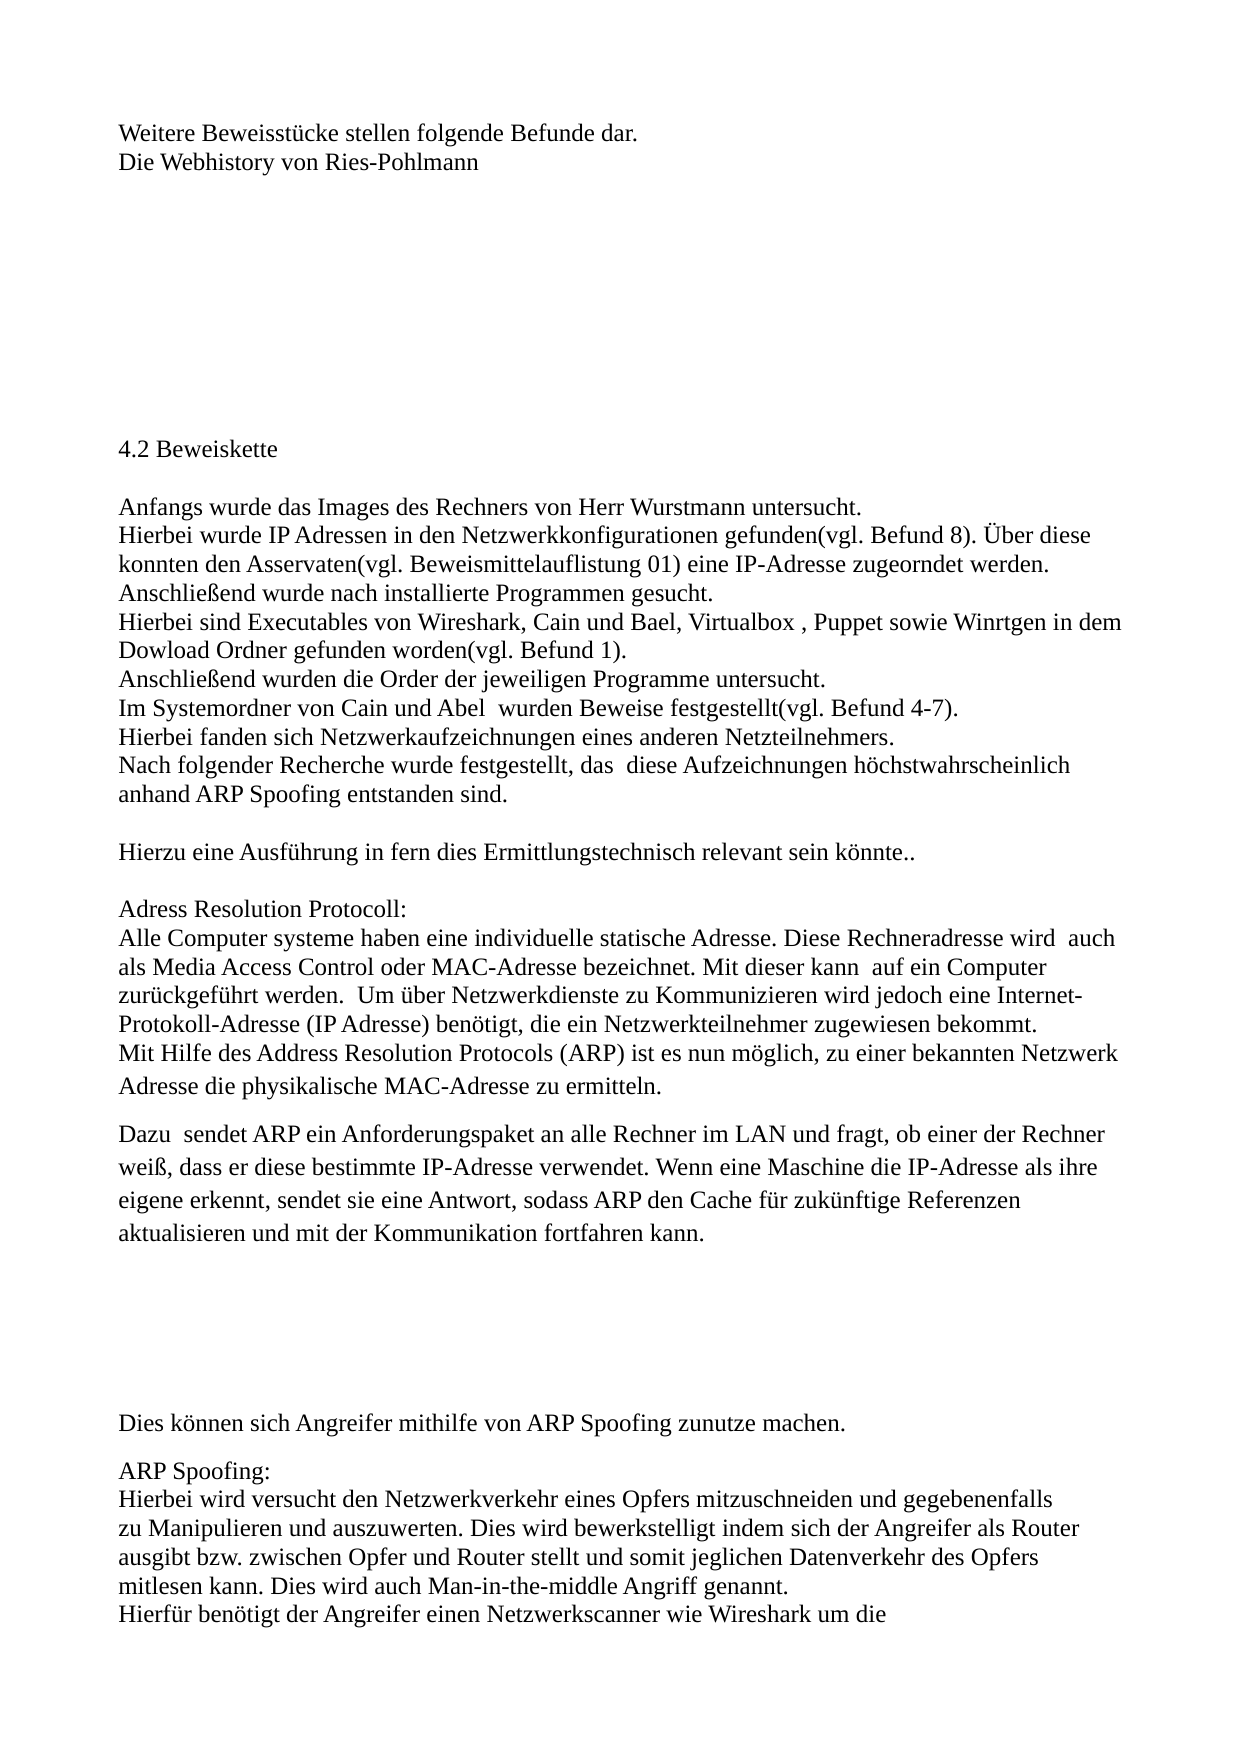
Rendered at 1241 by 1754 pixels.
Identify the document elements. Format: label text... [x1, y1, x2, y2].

text Anfangs wurde das Images des Rechners von Herr Wurstmann untersucht. [118, 492, 1122, 521]
text Alle Computer systeme haben eine individuelle statische Adresse. Diese Rechneradresse wird auch als Media Access Control oder MAC-Adresse bezeichnet. Mit dieser kann auf ein Computer zurückgeführt werden. Um über Netzwerkdienste zu Kommunizieren wird jedoch eine Internet-Protokoll-Adresse (IP Adresse) benötigt, die ein Netzwerkteilnehmer zugewiesen bekommt. [118, 923, 1122, 1038]
text Im Systemordner von Cain und Abel wurden Beweise festgestellt(vgl. Befund 4-7). [118, 693, 1122, 722]
text Nach folgender Recherche wurde festgestellt, das diese Aufzeichnungen höchstwahrscheinlich anhand ARP Spoofing entstanden sind. [118, 751, 1122, 808]
text 4.2 Beweiskette [118, 434, 1122, 463]
text Hierbei sind Executables von Wireshark, Cain und Bael, Virtualbox , Puppet sowie Winrtgen in dem Dowload Ordner gefunden worden(vgl. Befund 1). [118, 607, 1122, 664]
text Mit Hilfe des Address Resolution Protocols (ARP) ist es nun möglich, zu einer bekannten Netzwerk Adresse die physikalische MAC-Adresse zu ermitteln. [118, 1038, 1122, 1100]
text Adress Resolution Protocoll: [118, 894, 1122, 923]
text Hierbei wurde IP Adressen in den Netzwerkkonfigurationen gefunden(vgl. Befund 8). Über diese konnten den Asservaten(vgl. Beweismittelauflistung 01) eine IP-Adresse zugeorndet werden. [118, 521, 1122, 578]
text Hierzu eine Ausführung in fern dies Ermittlungstechnisch relevant sein könnte.. [118, 837, 1122, 866]
text Anschließend wurden die Order der jeweiligen Programme untersucht. [118, 664, 1122, 693]
text zu Manipulieren und auszuwerten. Dies wird bewerkstelligt indem sich der Angreifer als Router ausgibt bzw. zwischen Opfer und Router stellt und somit jeglichen Datenverkehr des Opfers mitlesen kann. Dies wird auch Man-in-the-middle Angriff genannt. [118, 1513, 1122, 1599]
text Hierbei fanden sich Netzwerkaufzeichnungen eines anderen Netzteilnehmers. [118, 722, 1122, 751]
text Hierbei wird versucht den Netzwerkverkehr eines Opfers mitzuschneiden und gegebenenfalls [118, 1484, 1122, 1513]
text Hierfür benötigt der Angreifer einen Netzwerkscanner wie Wireshark um die [118, 1599, 1122, 1628]
text ARP Spoofing: [118, 1456, 1122, 1484]
text Dies können sich Angreifer mithilfe von ARP Spoofing zunutze machen. [118, 1408, 1122, 1437]
text Dazu sendet ARP ein Anforderungspaket an alle Rechner im LAN und fragt, ob einer der Rechner weiß, dass er diese bestimmte IP-Adresse verwendet. Wenn eine Maschine die IP-Adresse als ihre eigene erkennt, sendet sie eine Antwort, sodass ARP den Cache für zukünftige Referenzen aktualisieren und mit der Kommunikation fortfahren kann. [118, 1119, 1122, 1247]
text Anschließend wurde nach installierte Programmen gesucht. [118, 578, 1122, 607]
text Die Webhistory von Ries-Pohlmann [118, 147, 1122, 176]
text Weitere Beweisstücke stellen folgende Befunde dar. [118, 118, 1122, 147]
